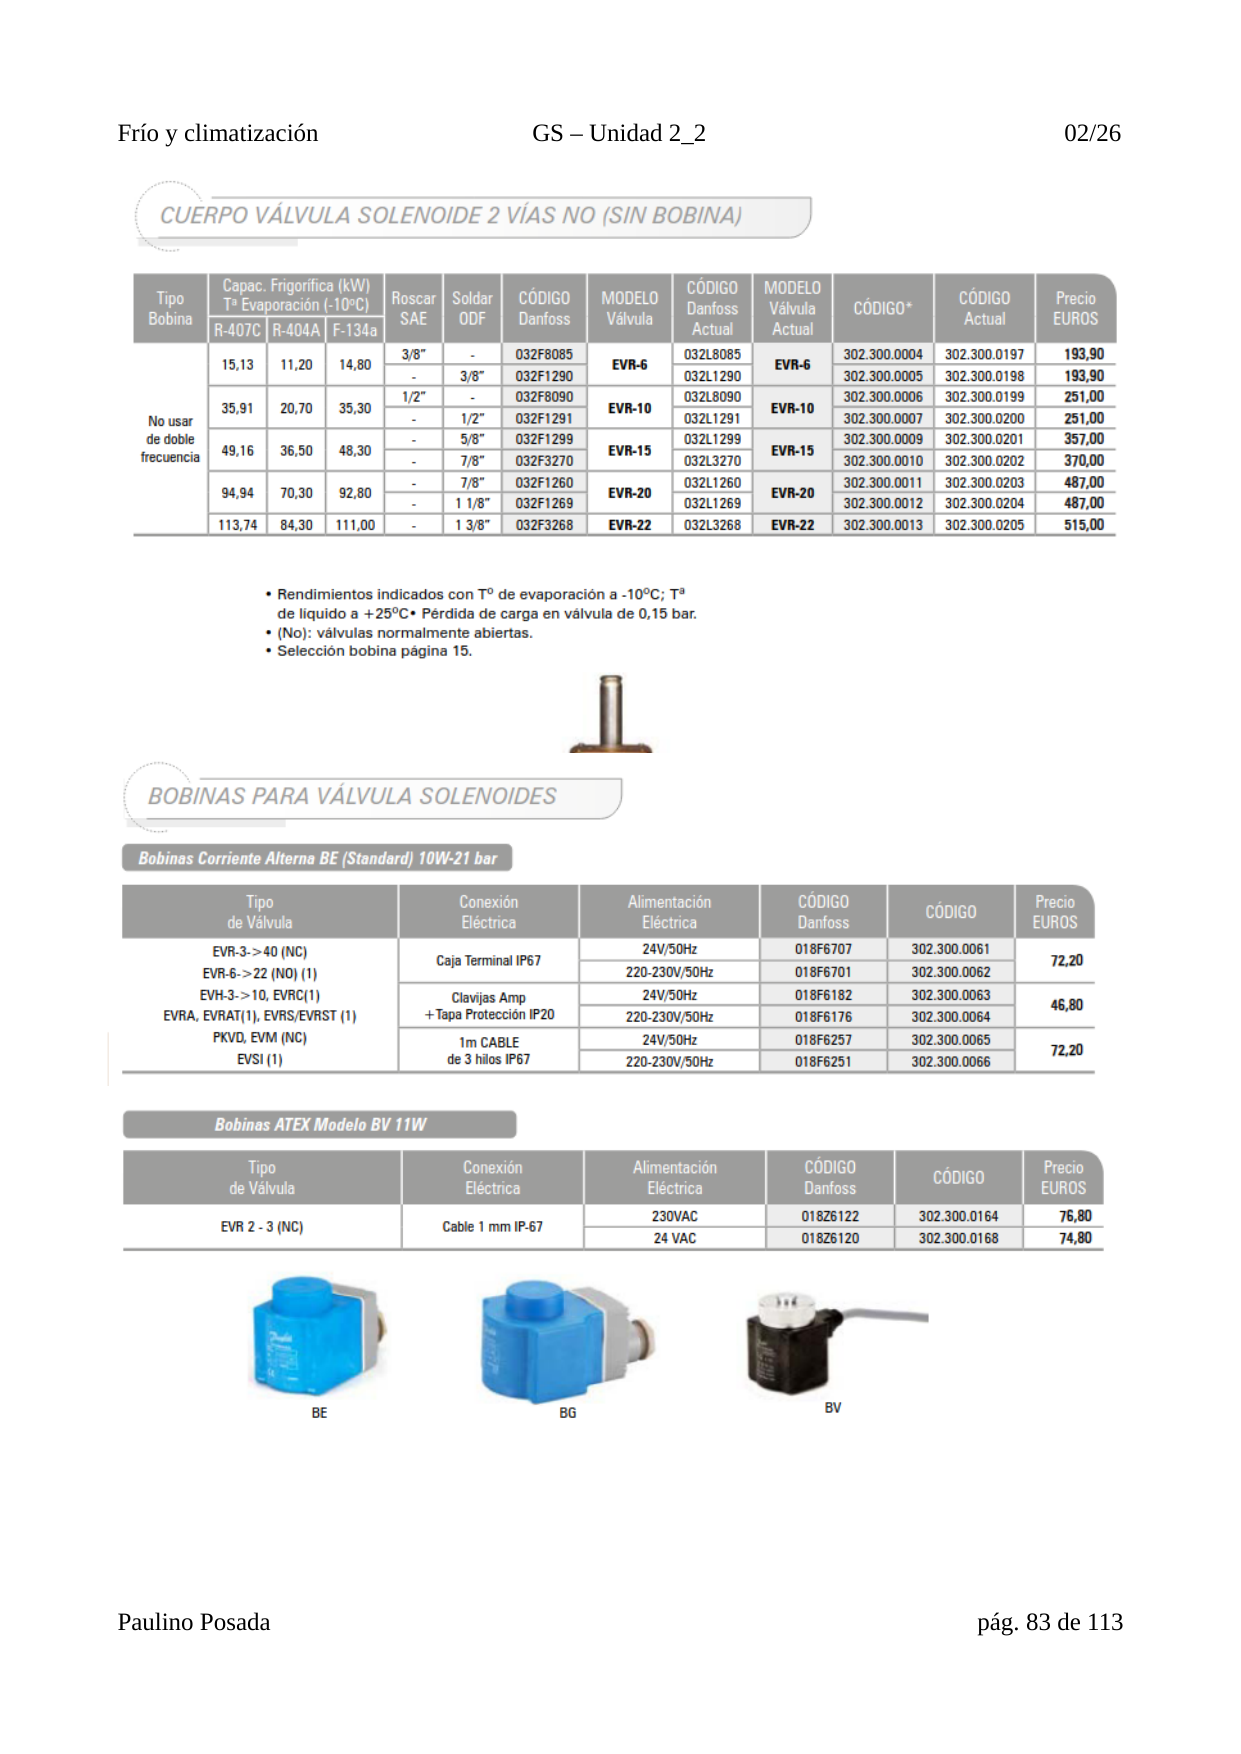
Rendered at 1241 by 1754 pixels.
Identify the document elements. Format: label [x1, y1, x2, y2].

picture [107, 176, 1122, 1086]
picture [117, 1105, 1122, 1427]
